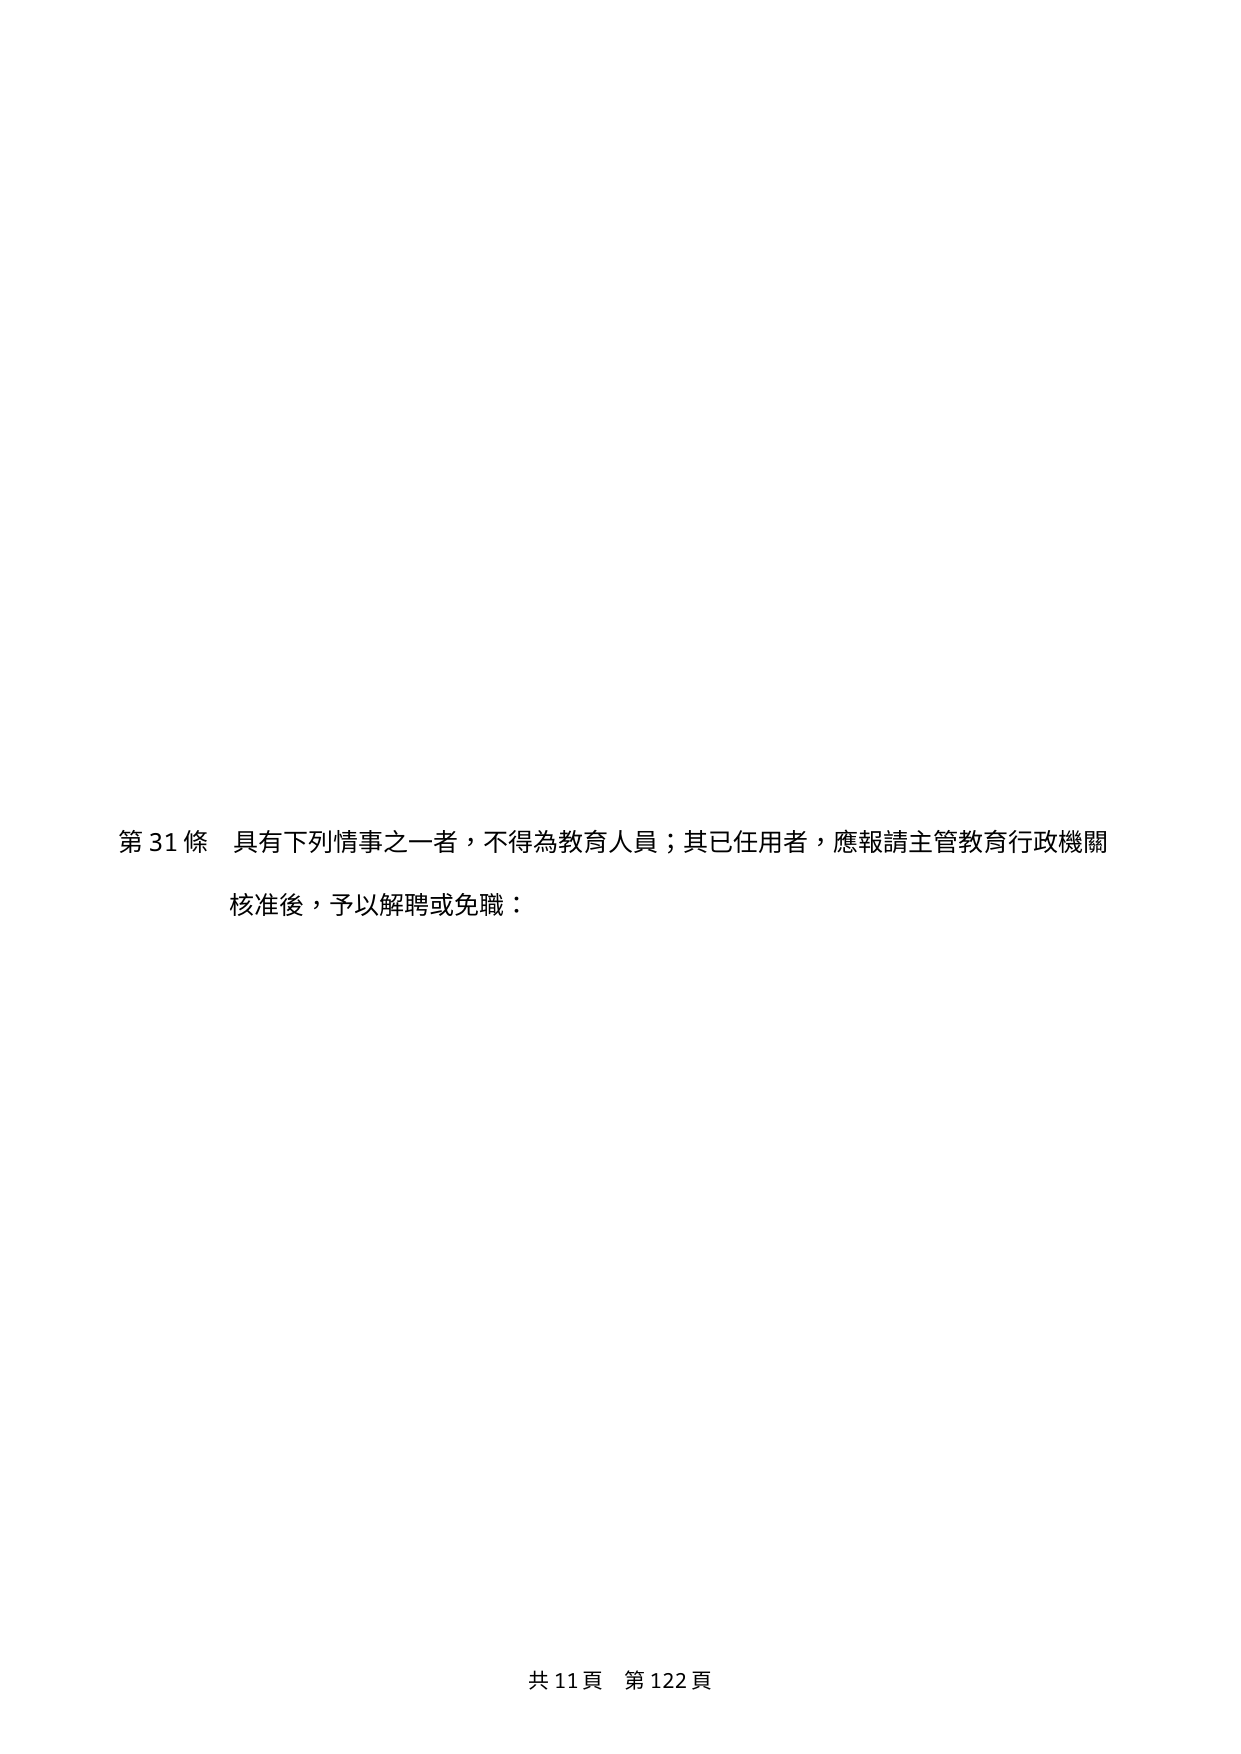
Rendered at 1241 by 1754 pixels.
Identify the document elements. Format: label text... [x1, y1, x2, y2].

text 第31條 具有下列情事之一者，不得為教育人員；其已任用者，應報請主管教育行政機關核准後，予以解聘或免職： [118, 799, 1122, 924]
